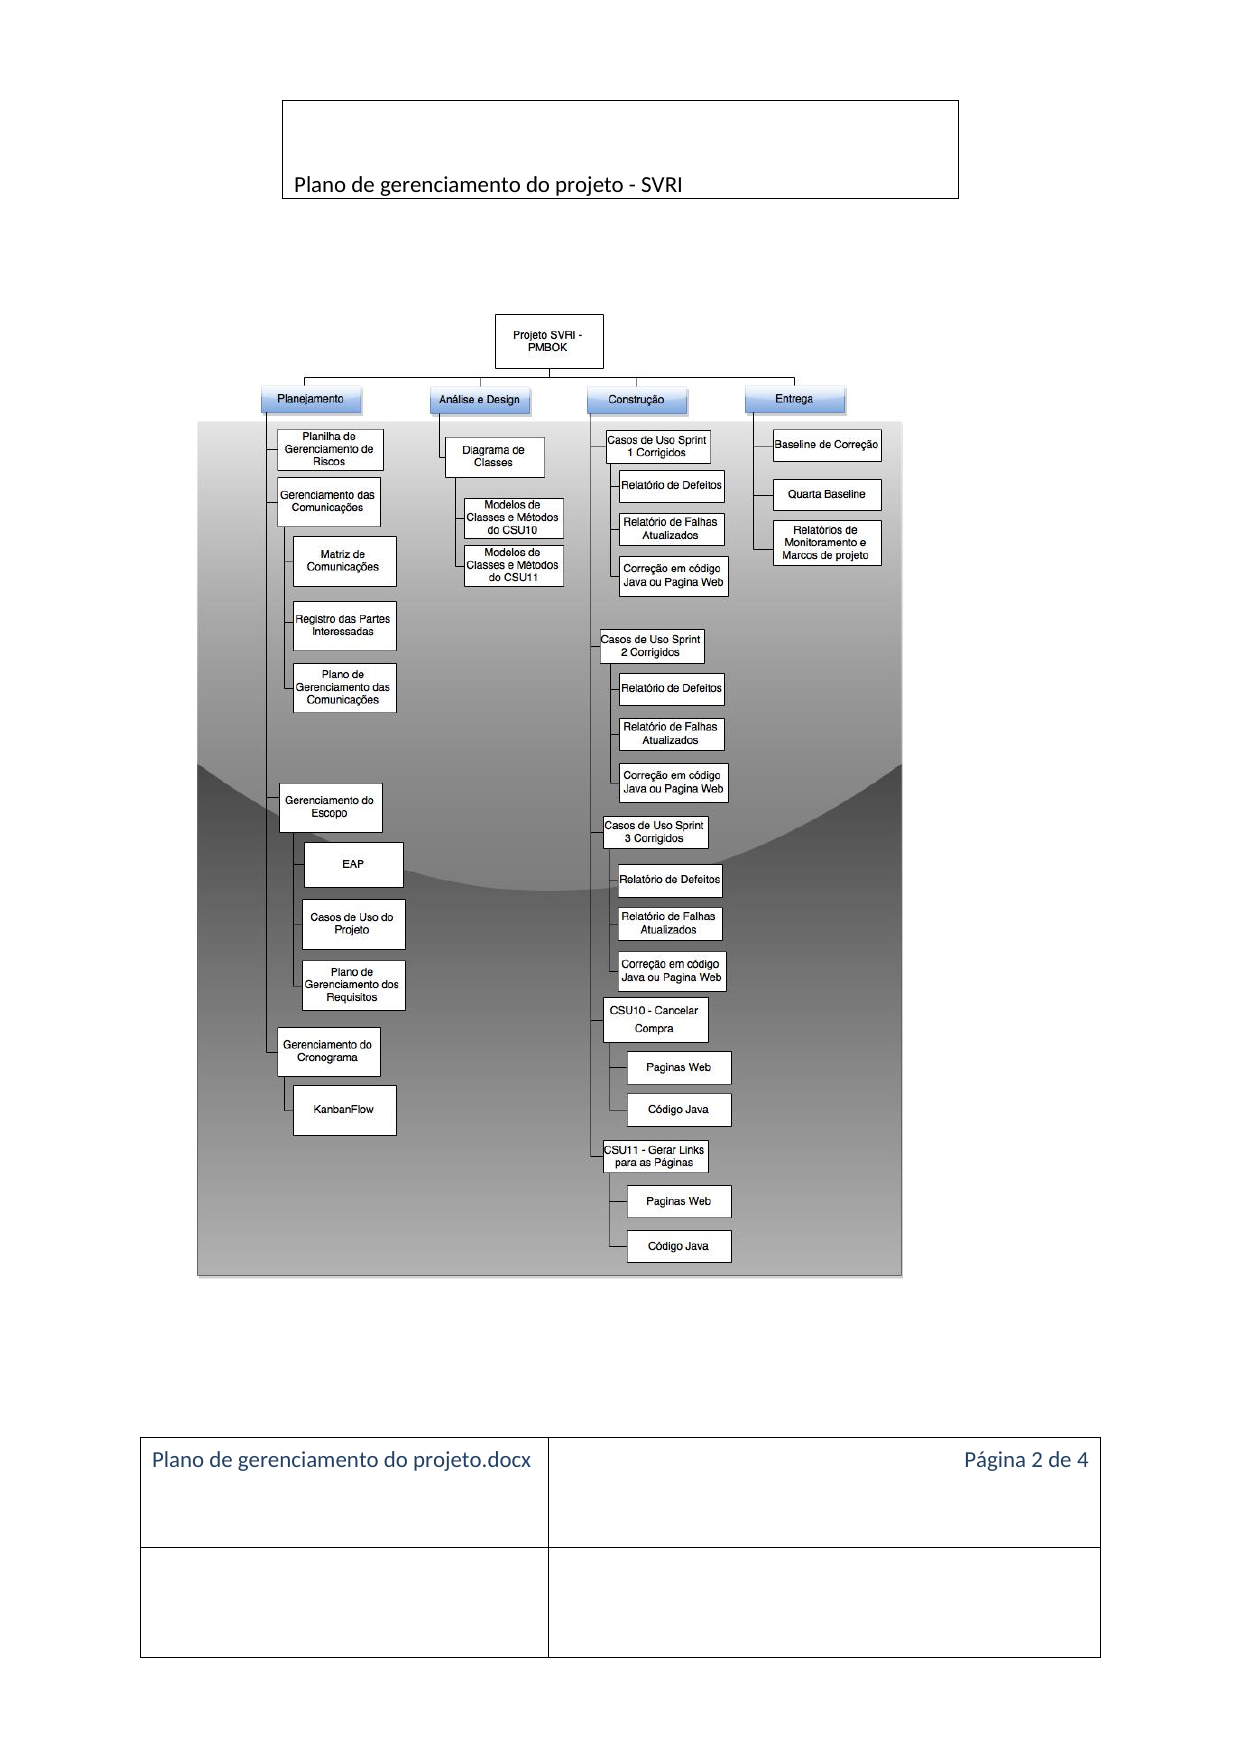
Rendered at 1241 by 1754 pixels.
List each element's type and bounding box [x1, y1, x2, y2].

picture [196, 314, 903, 1279]
